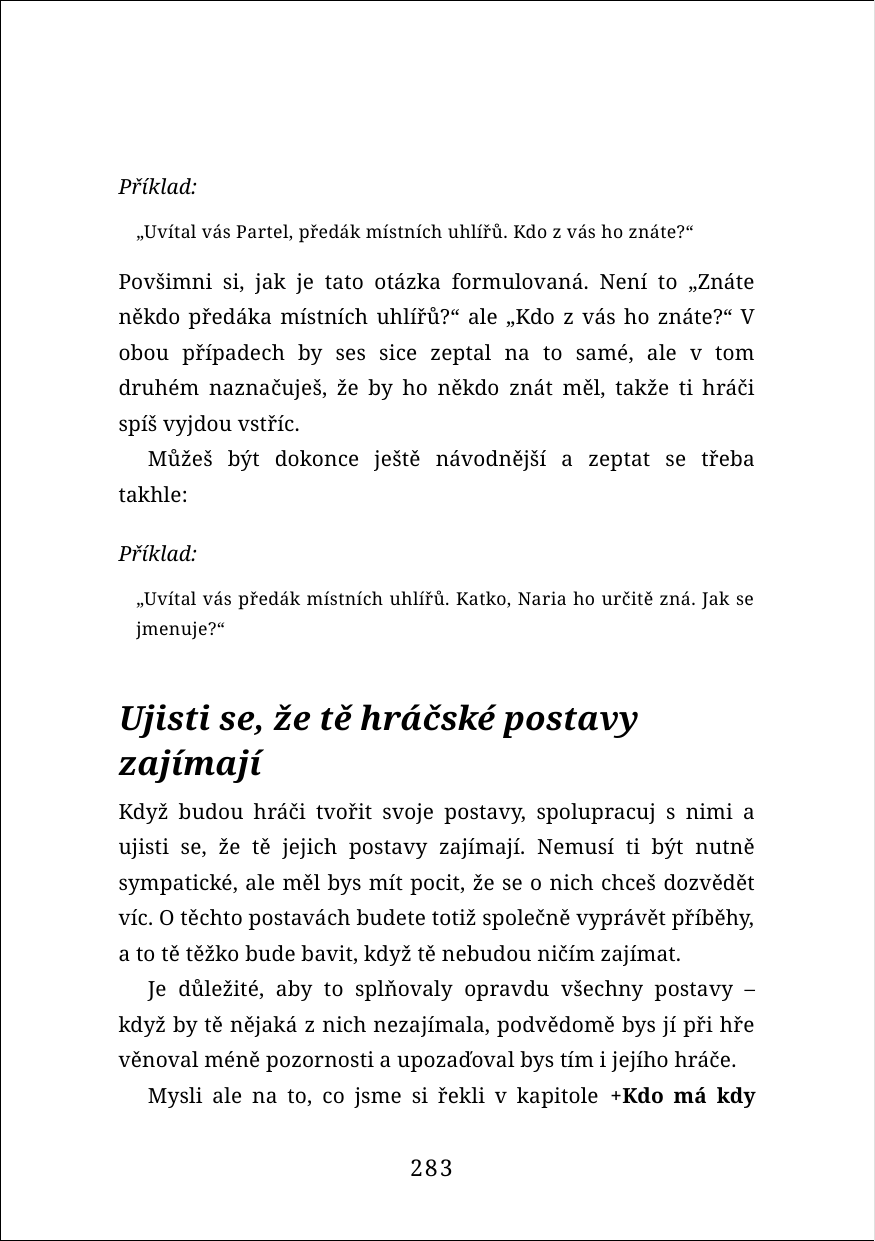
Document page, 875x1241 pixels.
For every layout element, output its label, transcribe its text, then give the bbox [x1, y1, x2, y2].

text Příklad: [118, 539, 756, 568]
text „Uvítal vás Partel, předák místních uhlířů. Kdo z vás ho znáte?“ [136, 219, 756, 243]
text „Uvítal vás předák místních uhlířů. Katko, Naria ho určitě zná. Jak se jmenuje?“ [136, 587, 756, 641]
subtitle Ujisti se, že tě hráčské postavy zajímají [118, 694, 756, 785]
text Příklad: [118, 172, 756, 200]
text Povšimni si, jak je tato otázka formulovaná. Není to „Znáte někdo předáka místních uhlířů?“ ale „Kdo z vás ho znáte?“ V obou případech by ses sice zeptal na to samé, ale v tom druhém naznačuješ, že by ho někdo znát měl, takže ti hráči spíš vyjdou vstříc. Můžeš být dokonce ještě návodnější a zeptat se třeba takhle: [118, 267, 756, 508]
text Když budou hráči tvořit svoje postavy, spolupracuj s nimi a ujisti se, že tě jejich postavy zajímají. Nemusí ti být nutně sympatické, ale měl bys mít pocit, že se o nich chceš dozvědět víc. O těchto postavách budete totiž společně vyprávět příběhy, a to tě těžko bude bavit, když tě nebudou ničím zajímat. Je důležité, aby to splňovaly opravdu všechny postavy – když by tě nějaká z nich nezajímala, podvědomě bys jí při hře věnoval méně pozornosti a upozaďoval bys tím i jejího hráče. Mysli ale na to, co jsme si řekli v kapitole +Kdo má kdy [118, 797, 756, 1109]
